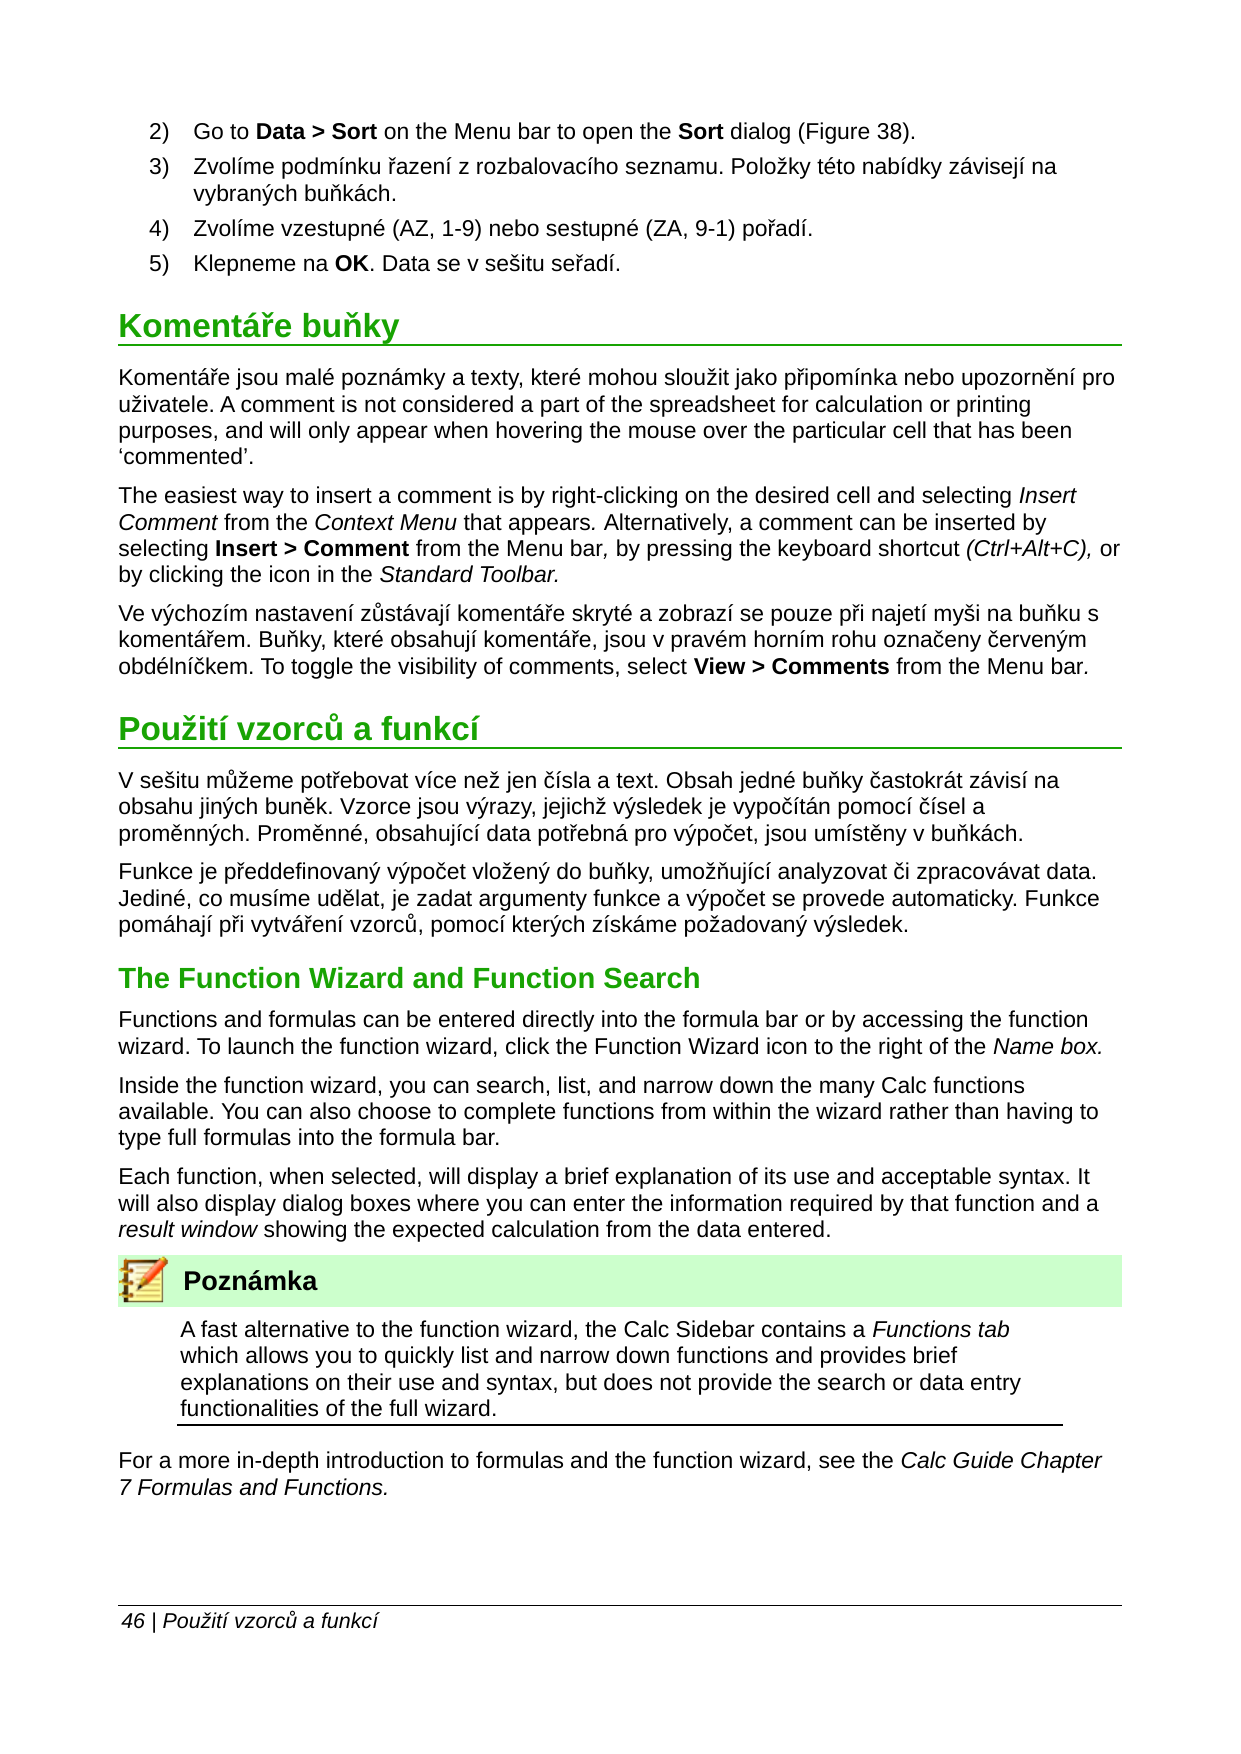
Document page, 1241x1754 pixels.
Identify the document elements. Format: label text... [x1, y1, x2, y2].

text Functions and formulas can be entered directly into the formula bar or by accessing the function wizard. To launch the function wizard, click the Function Wizard icon to the right of the Name box. [118, 1006, 1122, 1059]
list Zvolíme podmínku řazení z rozbalovacího seznamu. Položky této nabídky závisejí na vybraných buňkách. [169, 153, 1122, 206]
list Zvolíme vzestupné (AZ, 1-9) nebo sestupné (ZA, 9-1) pořadí. [169, 215, 1122, 241]
text A fast alternative to the function wizard, the Calc Sidebar contains a Functions tab which allows you to quickly list and narrow down functions and provides brief explanations on their use and syntax, but does not provide the search or data entry functionalities of the full wizard. [177, 1313, 1063, 1424]
text For a more in-depth introduction to formulas and the function wizard, see the Calc Guide Chapter 7 Formulas and Functions. [118, 1447, 1122, 1500]
text Funkce je předdefinovaný výpočet vložený do buňky, umožňující analyzovat či zpracovávat data. Jediné, co musíme udělat, je zadat argumenty funkce a výpočet se provede automaticky. Funkce pomáhají při vytváření vzorců, pomocí kterých získáme požadovaný výsledek. [118, 858, 1122, 937]
subtitle Poznámka [118, 1255, 1122, 1307]
text V sešitu můžeme potřebovat více než jen čísla a text. Obsah jedné buňky častokrát závisí na obsahu jiných buněk. Vzorce jsou výrazy, jejichž výsledek je vypočítán pomocí čísel a proměnných. Proměnné, obsahující data potřebná pro výpočet, jsou umístěny v buňkách. [118, 767, 1122, 846]
text Each function, when selected, will display a brief explanation of its use and acceptable syntax. It will also display dialog boxes where you can enter the information required by that function and a result window showing the expected calculation from the data entered. [118, 1163, 1122, 1242]
text Ve výchozím nastavení zůstávají komentáře skryté a zobrazí se pouze při najetí myši na buňku s komentářem. Buňky, které obsahují komentáře, jsou v pravém horním rohu označeny červeným obdélníčkem. To toggle the visibility of comments, select View > Comments from the Menu bar. [118, 600, 1122, 679]
list Go to Data > Sort on the Menu bar to open the Sort dialog (Figure 38). [169, 118, 1122, 144]
subtitle Použití vzorců a funkcí [118, 708, 1122, 747]
list Klepneme na OK. Data se v sešitu seřadí. [169, 250, 1122, 276]
text The easiest way to insert a comment is by right-clicking on the desired cell and selecting Insert Comment from the Context Menu that appears. Alternatively, a comment can be inserted by selecting Insert > Comment from the Menu bar, by pressing the keyboard shortcut (Ctrl+Alt+C), or by clicking the icon in the Standard Toolbar. [118, 482, 1122, 587]
subtitle Komentáře buňky [118, 306, 1122, 344]
text Inside the function wizard, you can search, list, and narrow down the many Calc functions available. You can also choose to complete functions from within the wizard rather than having to type full formulas into the formula bar. [118, 1072, 1122, 1151]
subtitle The Function Wizard and Function Search [118, 961, 1122, 994]
text Komentáře jsou malé poznámky a texty, které mohou sloužit jako připomínka nebo upozornění pro uživatele. A comment is not considered a part of the spreadsheet for calculation or printing purposes, and will only appear when hovering the mouse over the particular cell that has been ‘commented’. [118, 364, 1122, 469]
picture [119, 1255, 170, 1306]
